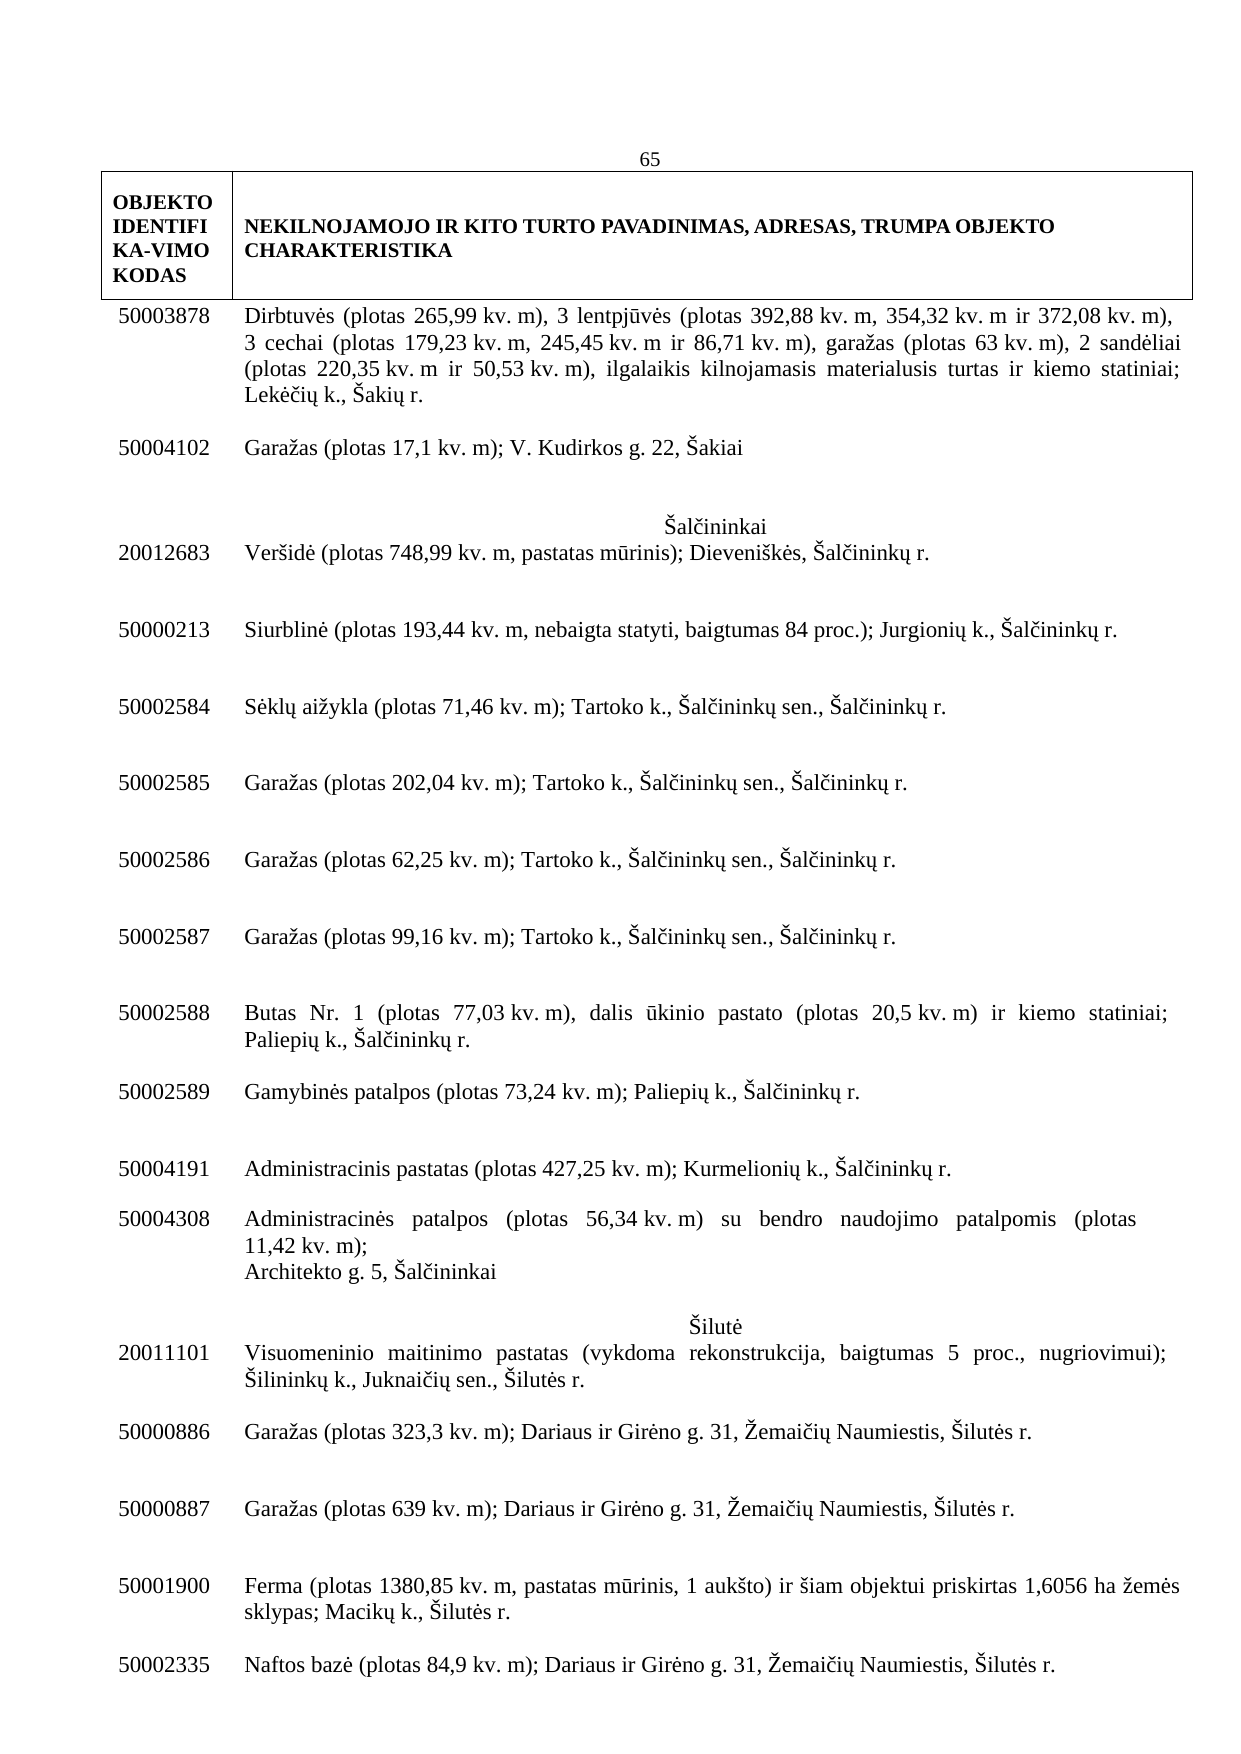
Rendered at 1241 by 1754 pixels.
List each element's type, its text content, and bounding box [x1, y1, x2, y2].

table_cell [101, 590, 1198, 616]
table_cell Administracinis pastatas (plotas 427,25 kv. m); Kurmelionių k., Šalčininkų r. [233, 1155, 1192, 1205]
table_cell [101, 1545, 1198, 1572]
table_cell 50002587 [101, 923, 233, 973]
table_cell 50004308 [101, 1205, 233, 1284]
table_cell Garažas (plotas 639 kv. m); Dariaus ir Girėno g. 31, Žemaičių Naumiestis, Šilutės r. [233, 1495, 1192, 1545]
table_cell [101, 1469, 1198, 1495]
table_cell Veršidė (plotas 748,99 kv. m, pastatas mūrinis); Dieveniškės, Šalčininkų r. [233, 539, 1192, 590]
table_cell Ferma (plotas 1380,85 kv. m, pastatas mūrinis, 1 aukšto) ir šiam objektui priskirtas 1,6056 ha žemės sklypas; Macikų k., Šilutės r. [233, 1572, 1192, 1624]
table_cell [1193, 693, 1198, 743]
table_cell [101, 1313, 233, 1339]
table_cell [101, 1285, 1198, 1311]
table_cell [101, 408, 1198, 434]
table_cell Butas Nr. 1 (plotas 77,03 kv. m), dalis ūkinio pastato (plotas 20,5 kv. m) ir kiemo statiniai; Paliepių k., Šalčininkų r. [233, 999, 1192, 1052]
table_cell [101, 513, 233, 539]
table_cell 50002586 [101, 846, 233, 896]
table_cell 50001900 [101, 1572, 233, 1624]
table_cell [101, 1129, 1198, 1155]
table_cell Garažas (plotas 323,3 kv. m); Dariaus ir Girėno g. 31, Žemaičių Naumiestis, Šilutės r. [233, 1418, 1192, 1469]
table_cell [1193, 1651, 1198, 1701]
table_cell 50000886 [101, 1418, 233, 1469]
table_cell Dirbtuvės (plotas 265,99 kv. m), 3 lentpjūvės (plotas 392,88 kv. m, 354,32 kv. m ir 372,08 kv. m), 3 cechai (plotas 179,23 kv. m, 245,45 kv. m ir 86,71 kv. m), garažas (plotas 63 kv. m), 2 sandėliai (plotas 220,35 kv. m ir 50,53 kv. m), ilgalaikis kilnojamasis materialusis turtas ir kiemo statiniai; Lekėčių k., Šakių r. [233, 303, 1192, 408]
table_cell Siurblinė (plotas 193,44 kv. m, nebaigta statyti, baigtumas 84 proc.); Jurgionių k., Šalčininkų r. [233, 616, 1192, 666]
table_cell [101, 820, 1198, 846]
table_cell [101, 1392, 1198, 1418]
table_cell [101, 1624, 1198, 1651]
table_cell Visuomeninio maitinimo pastatas (vykdoma rekonstrukcija, baigtumas 5 proc., nugriovimui); Šilininkų k., Juknaičių sen., Šilutės r. [233, 1339, 1192, 1392]
table_cell 20012683 [101, 539, 233, 590]
table_cell [1148, 1205, 1192, 1284]
table_cell Garažas (plotas 202,04 kv. m); Tartoko k., Šalčininkų sen., Šalčininkų r. [233, 769, 1192, 820]
table_cell Sėklų aižykla (plotas 71,46 kv. m); Tartoko k., Šalčininkų sen., Šalčininkų r. [233, 693, 1192, 743]
table_cell [101, 1052, 1198, 1078]
table_cell [1193, 1418, 1198, 1469]
table_cell Naftos bazė (plotas 84,9 kv. m); Dariaus ir Girėno g. 31, Žemaičių Naumiestis, Šilutės r. [233, 1651, 1192, 1701]
table_cell 50003878 [101, 303, 233, 408]
table_cell [101, 973, 1198, 999]
table_cell 50004191 [101, 1155, 233, 1205]
table_cell 50002589 [101, 1079, 233, 1129]
table_cell Administracinės patalpos (plotas 56,34 kv. m) su bendro naudojimo patalpomis (plotas 11,42 kv. m); Architekto g. 5, Šalčininkai [233, 1205, 1148, 1284]
table_cell [101, 485, 1198, 511]
table_cell 50002335 [101, 1651, 233, 1701]
table_cell 20011101 [101, 1339, 233, 1392]
table_cell [1193, 769, 1198, 820]
table_cell [1193, 999, 1198, 1052]
table_cell Garažas (plotas 62,25 kv. m); Tartoko k., Šalčininkų sen., Šalčininkų r. [233, 846, 1192, 896]
table_cell Šilutė [233, 1313, 1198, 1339]
table_cell Garažas (plotas 99,16 kv. m); Tartoko k., Šalčininkų sen., Šalčininkų r. [233, 923, 1192, 973]
table_cell [1193, 1155, 1198, 1205]
table_cell [101, 666, 1198, 693]
table_cell [1193, 1572, 1198, 1624]
table_cell 50000887 [101, 1495, 233, 1545]
table_cell [1193, 434, 1198, 484]
table_cell [1193, 539, 1198, 590]
table_cell Garažas (plotas 17,1 kv. m); V. Kudirkos g. 22, Šakiai [233, 434, 1192, 484]
table_cell [1193, 616, 1198, 666]
table_cell [1193, 846, 1198, 896]
table_cell 50002584 [101, 693, 233, 743]
table_cell [1193, 1339, 1198, 1392]
table_cell Šalčininkai [233, 513, 1198, 539]
table_cell [1193, 303, 1198, 408]
table_cell [101, 896, 1198, 923]
table_cell 50002585 [101, 769, 233, 820]
table_cell [1193, 1205, 1198, 1284]
table_cell 50004102 [101, 434, 233, 484]
table_cell Gamybinės patalpos (plotas 73,24 kv. m); Paliepių k., Šalčininkų r. [233, 1079, 1192, 1129]
table_cell [1193, 1495, 1198, 1545]
table_cell [1193, 1079, 1198, 1129]
table_cell [101, 743, 1198, 769]
table_cell 50000213 [101, 616, 233, 666]
table_cell [1193, 923, 1198, 973]
table_cell 50002588 [101, 999, 233, 1052]
